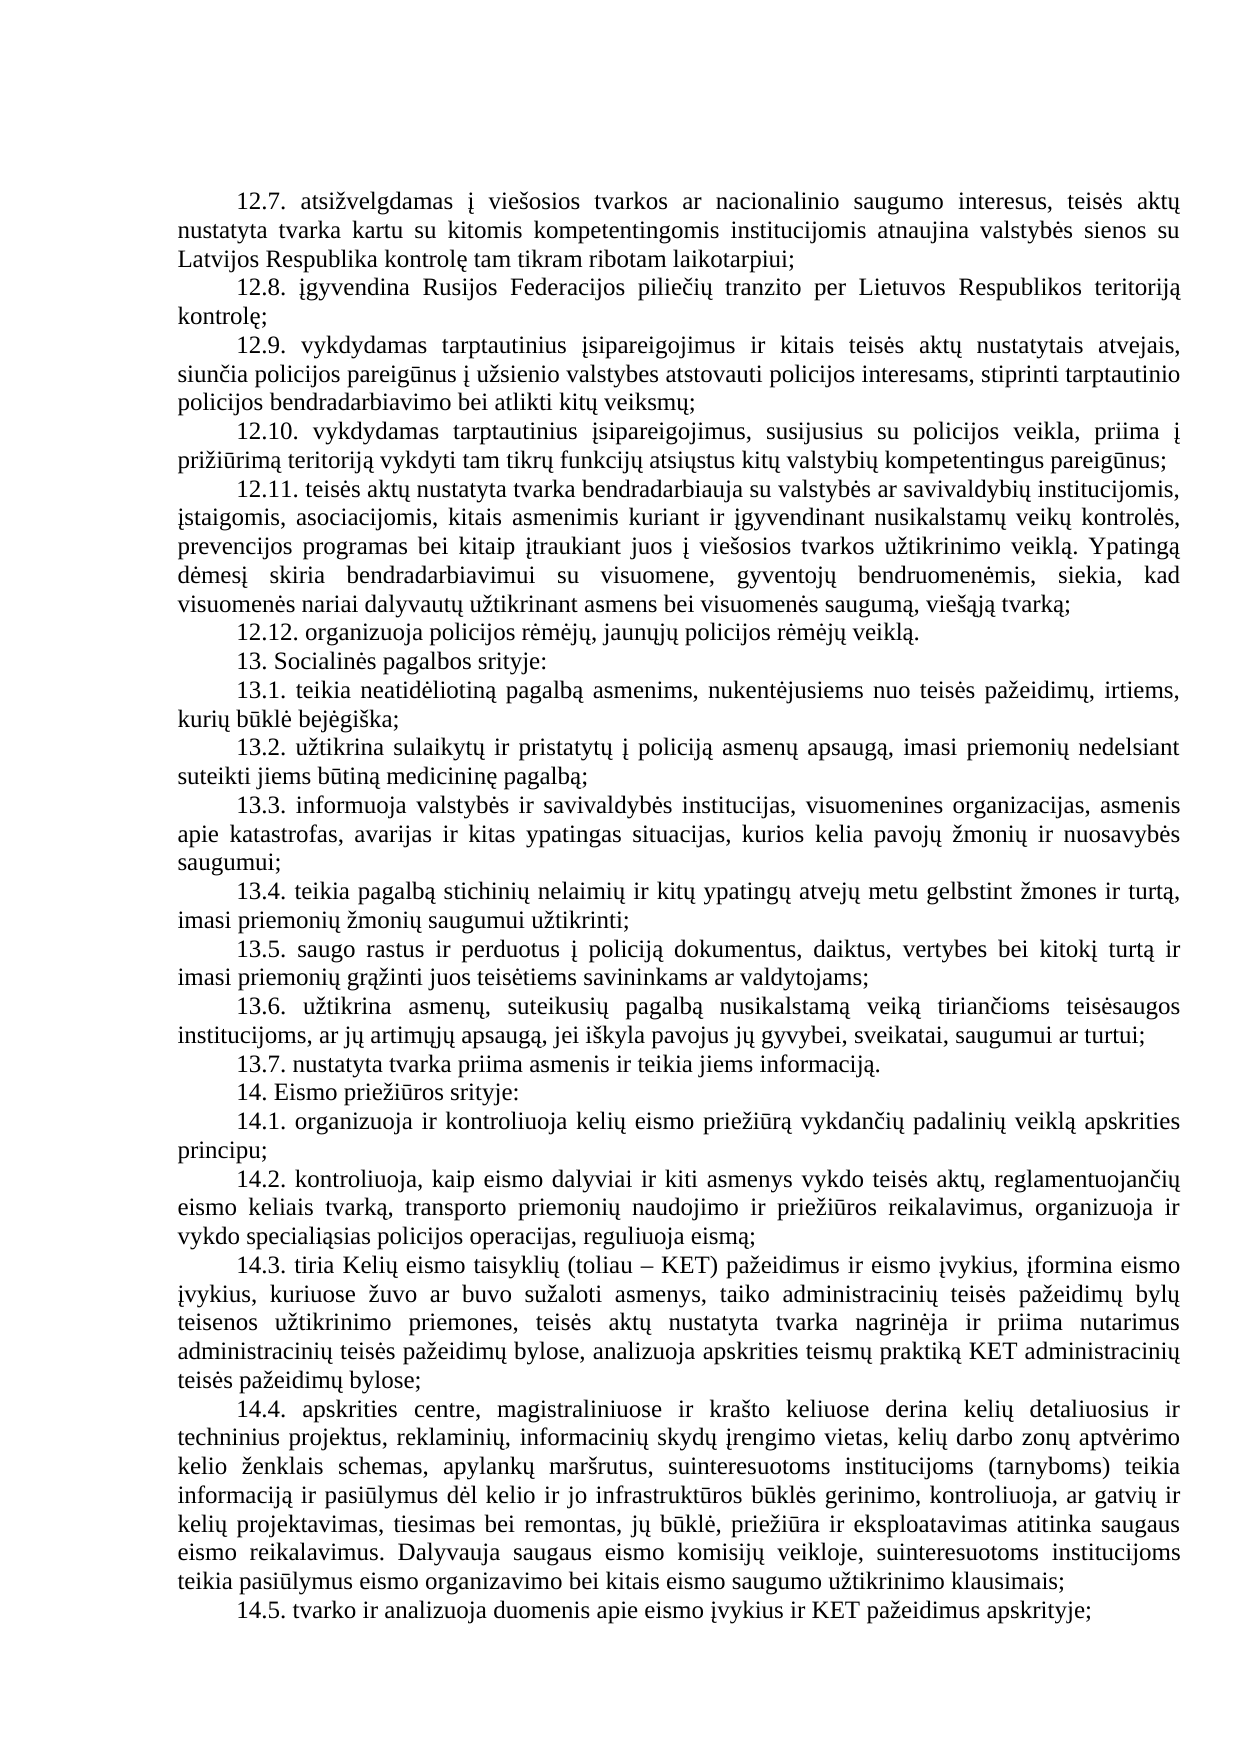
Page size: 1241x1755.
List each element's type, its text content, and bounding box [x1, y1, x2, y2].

text 12.9. vykdydamas tarptautinius įsipareigojimus ir kitais teisės aktų nustatytais atvejais, siunčia policijos pareigūnus į užsienio valstybes atstovauti policijos interesams, stiprinti tarptautinio policijos bendradarbiavimo bei atlikti kitų veiksmų; [177, 330, 1181, 416]
text 14.1. organizuoja ir kontroliuoja kelių eismo priežiūrą vykdančių padalinių veiklą apskrities principu; [177, 1106, 1181, 1164]
text 12.8. įgyvendina Rusijos Federacijos piliečių tranzito per Lietuvos Respublikos teritoriją kontrolę; [177, 272, 1181, 330]
text 14.4. apskrities centre, magistraliniuose ir krašto keliuose derina kelių detaliuosius ir techninius projektus, reklaminių, informacinių skydų įrengimo vietas, kelių darbo zonų aptvėrimo kelio ženklais schemas, apylankų maršrutus, suinteresuotoms institucijoms (tarnyboms) teikia informaciją ir pasiūlymus dėl kelio ir jo infrastruktūros būklės gerinimo, kontroliuoja, ar gatvių ir kelių projektavimas, tiesimas bei remontas, jų būklė, priežiūra ir eksploatavimas atitinka saugaus eismo reikalavimus. Dalyvauja saugaus eismo komisijų veikloje, suinteresuotoms institucijoms teikia pasiūlymus eismo organizavimo bei kitais eismo saugumo užtikrinimo klausimais; [177, 1394, 1181, 1595]
text 12.11. teisės aktų nustatyta tvarka bendradarbiauja su valstybės ar savivaldybių institucijomis, įstaigomis, asociacijomis, kitais asmenimis kuriant ir įgyvendinant nusikalstamų veikų kontrolės, prevencijos programas bei kitaip įtraukiant juos į viešosios tvarkos užtikrinimo veiklą. Ypatingą dėmesį skiria bendradarbiavimui su visuomene, gyventojų bendruomenėmis, siekia, kad visuomenės nariai dalyvautų užtikrinant asmens bei visuomenės saugumą, viešąją tvarką; [177, 474, 1181, 617]
text 12.10. vykdydamas tarptautinius įsipareigojimus, susijusius su policijos veikla, priima į prižiūrimą teritoriją vykdyti tam tikrų funkcijų atsiųstus kitų valstybių kompetentingus pareigūnus; [177, 416, 1181, 474]
text 13.5. saugo rastus ir perduotus į policiją dokumentus, daiktus, vertybes bei kitokį turtą ir imasi priemonių grąžinti juos teisėtiems savininkams ar valdytojams; [177, 934, 1181, 991]
text 14.2. kontroliuoja, kaip eismo dalyviai ir kiti asmenys vykdo teisės aktų, reglamentuojančių eismo keliais tvarką, transporto priemonių naudojimo ir priežiūros reikalavimus, organizuoja ir vykdo specialiąsias policijos operacijas, reguliuoja eismą; [177, 1164, 1181, 1250]
text 12.7. atsižvelgdamas į viešosios tvarkos ar nacionalinio saugumo interesus, teisės aktų nustatyta tvarka kartu su kitomis kompetentingomis institucijomis atnaujina valstybės sienos su Latvijos Respublika kontrolę tam tikram ribotam laikotarpiui; [177, 186, 1181, 272]
text 13. Socialinės pagalbos srityje: [177, 646, 1181, 675]
text 13.4. teikia pagalbą stichinių nelaimių ir kitų ypatingų atvejų metu gelbstint žmones ir turtą, imasi priemonių žmonių saugumui užtikrinti; [177, 876, 1181, 934]
text 14.5. tvarko ir analizuoja duomenis apie eismo įvykius ir KET pažeidimus apskrityje; [177, 1595, 1181, 1624]
text 13.2. užtikrina sulaikytų ir pristatytų į policiją asmenų apsaugą, imasi priemonių nedelsiant suteikti jiems būtiną medicininę pagalbą; [177, 732, 1181, 790]
text 13.7. nustatyta tvarka priima asmenis ir teikia jiems informaciją. [177, 1049, 1181, 1077]
text 12.12. organizuoja policijos rėmėjų, jaunųjų policijos rėmėjų veiklą. [177, 617, 1181, 646]
text 14.3. tiria Kelių eismo taisyklių (toliau – KET) pažeidimus ir eismo įvykius, įformina eismo įvykius, kuriuose žuvo ar buvo sužaloti asmenys, taiko administracinių teisės pažeidimų bylų teisenos užtikrinimo priemones, teisės aktų nustatyta tvarka nagrinėja ir priima nutarimus administracinių teisės pažeidimų bylose, analizuoja apskrities teismų praktiką KET administracinių teisės pažeidimų bylose; [177, 1250, 1181, 1394]
text 14. Eismo priežiūros srityje: [177, 1077, 1181, 1106]
text 13.6. užtikrina asmenų, suteikusių pagalbą nusikalstamą veiką tiriančioms teisėsaugos institucijoms, ar jų artimųjų apsaugą, jei iškyla pavojus jų gyvybei, sveikatai, saugumui ar turtui; [177, 991, 1181, 1049]
text 13.1. teikia neatidėliotiną pagalbą asmenims, nukentėjusiems nuo teisės pažeidimų, irtiems, kurių būklė bejėgiška; [177, 675, 1181, 732]
text 13.3. informuoja valstybės ir savivaldybės institucijas, visuomenines organizacijas, asmenis apie katastrofas, avarijas ir kitas ypatingas situacijas, kurios kelia pavojų žmonių ir nuosavybės saugumui; [177, 790, 1181, 876]
